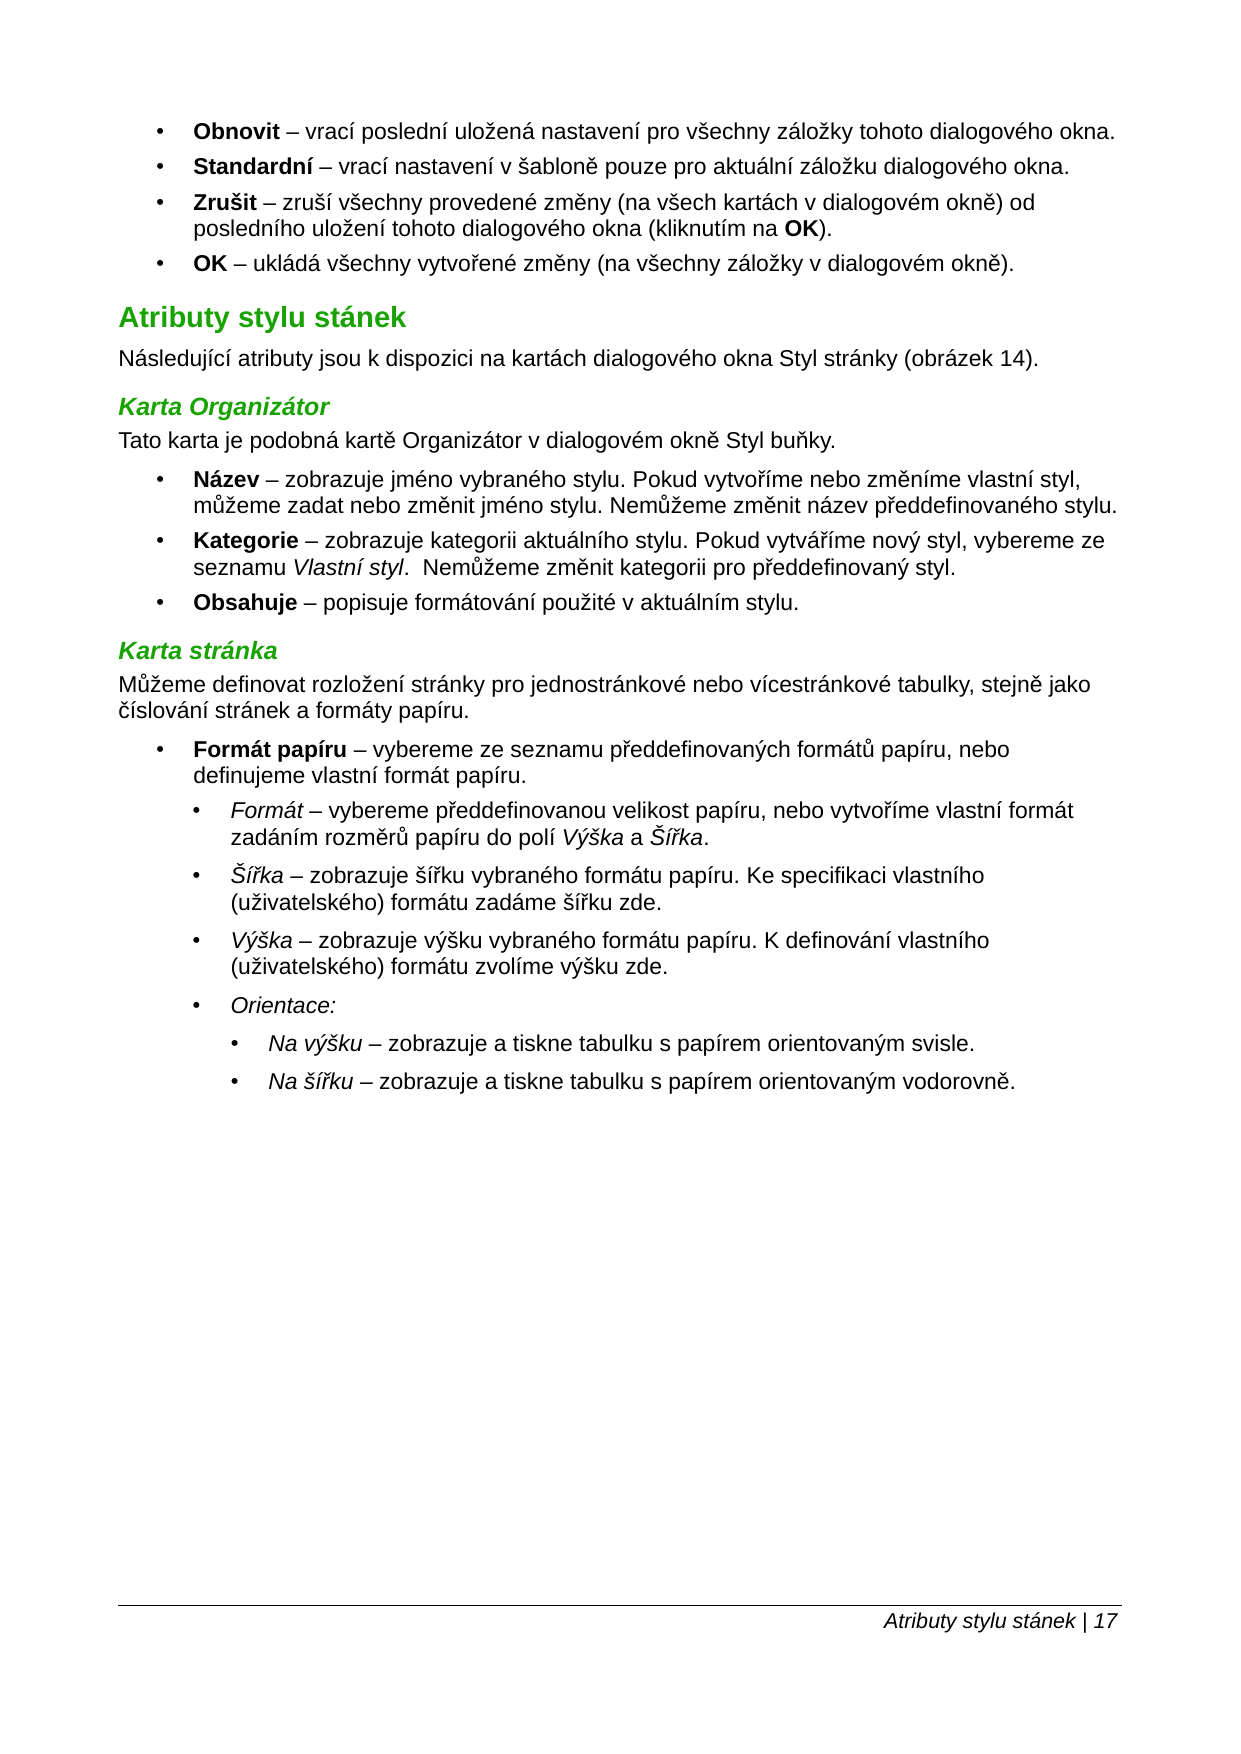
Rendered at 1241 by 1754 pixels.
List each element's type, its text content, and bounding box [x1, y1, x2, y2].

list Formát – vybereme předdefinovanou velikost papíru, nebo vytvoříme vlastní formát zadáním rozměrů papíru do polí Výška a Šířka. [192, 797, 1122, 850]
list Formát papíru – vybereme ze seznamu předdefinovaných formátů papíru, nebo definujeme vlastní formát papíru. [156, 736, 1122, 789]
subtitle Karta Organizátor [118, 392, 1122, 421]
subtitle Atributy stylu stánek [118, 300, 1122, 334]
list Na šířku – zobrazuje a tiskne tabulku s papírem orientovaným vodorovně. [231, 1068, 1122, 1094]
text Tato karta je podobná kartě Organizátor v dialogovém okně Styl buňky. [118, 427, 1122, 453]
list Kategorie – zobrazuje kategorii aktuálního stylu. Pokud vytváříme nový styl, vybereme ze seznamu Vlastní styl. Nemůžeme změnit kategorii pro předdefinovaný styl. [156, 527, 1122, 580]
list OK – ukládá všechny vytvořené změny (na všechny záložky v dialogovém okně). [156, 250, 1122, 276]
text Následující atributy jsou k dispozici na kartách dialogového okna Styl stránky (obrázek 14). [118, 345, 1122, 372]
list Orientace: [192, 992, 1122, 1018]
subtitle Karta stránka [118, 636, 1122, 665]
list Šířka – zobrazuje šířku vybraného formátu papíru. Ke specifikaci vlastního (uživatelského) formátu zadáme šířku zde. [192, 862, 1122, 915]
text Můžeme definovat rozložení stránky pro jednostránkové nebo vícestránkové tabulky, stejně jako číslování stránek a formáty papíru. [118, 671, 1122, 723]
list Obsahuje – popisuje formátování použité v aktuálním stylu. [156, 589, 1122, 615]
list Standardní – vrací nastavení v šabloně pouze pro aktuální záložku dialogového okna. [156, 153, 1122, 180]
list Obnovit – vrací poslední uložená nastavení pro všechny záložky tohoto dialogového okna. [156, 118, 1122, 144]
list Na výšku – zobrazuje a tiskne tabulku s papírem orientovaným svisle. [231, 1030, 1122, 1056]
list Název – zobrazuje jméno vybraného stylu. Pokud vytvoříme nebo změníme vlastní styl, můžeme zadat nebo změnit jméno stylu. Nemůžeme změnit název předdefinovaného stylu. [156, 466, 1122, 519]
list Výška – zobrazuje výšku vybraného formátu papíru. K definování vlastního (uživatelského) formátu zvolíme výšku zde. [192, 927, 1122, 979]
list Zrušit – zruší všechny provedené změny (na všech kartách v dialogovém okně) od posledního uložení tohoto dialogového okna (kliknutím na OK). [156, 188, 1122, 241]
